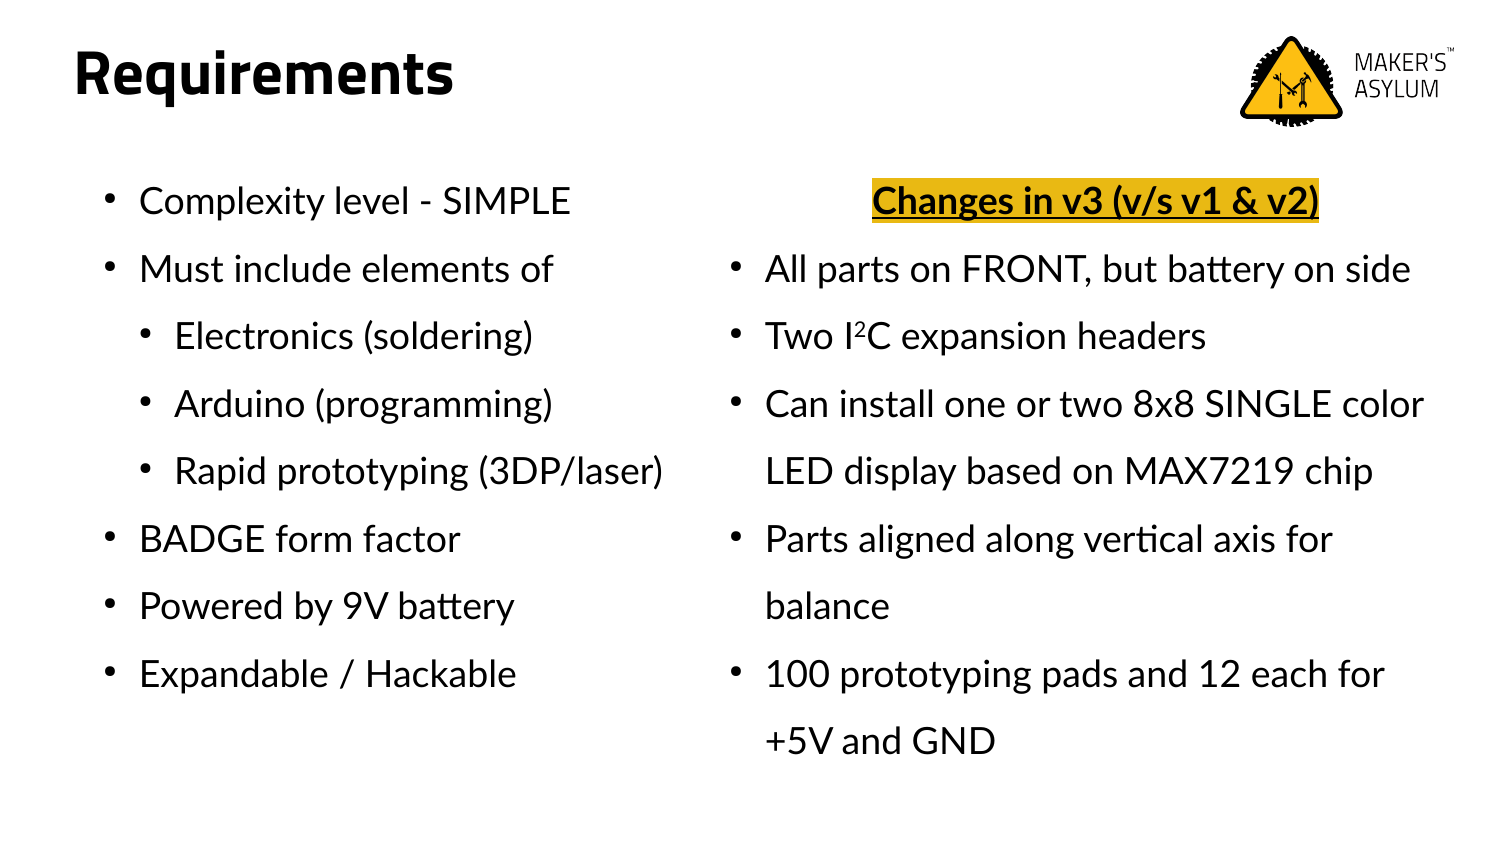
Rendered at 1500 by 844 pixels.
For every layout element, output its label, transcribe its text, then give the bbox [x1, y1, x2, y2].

picture [1240, 36, 1454, 128]
text_box Changes in v3 (v/s v1 & v2) All parts on FRONT, but battery on side Two I2C expansion headers Can install one or two 8x8 SINGLE color LED display based on MAX7219 chip Parts aligned along vertical axis for balance 100 prototyping pads and 12 each for +5V and GND [714, 147, 1441, 771]
text_box Complexity level - SIMPLE Must include elements of Electronics (soldering) Arduino (programming) Rapid prototyping (3DP/laser) BADGE form factor Powered by 9V battery Expandable / Hackable [88, 147, 691, 703]
text_box Requirements [58, 11, 822, 127]
